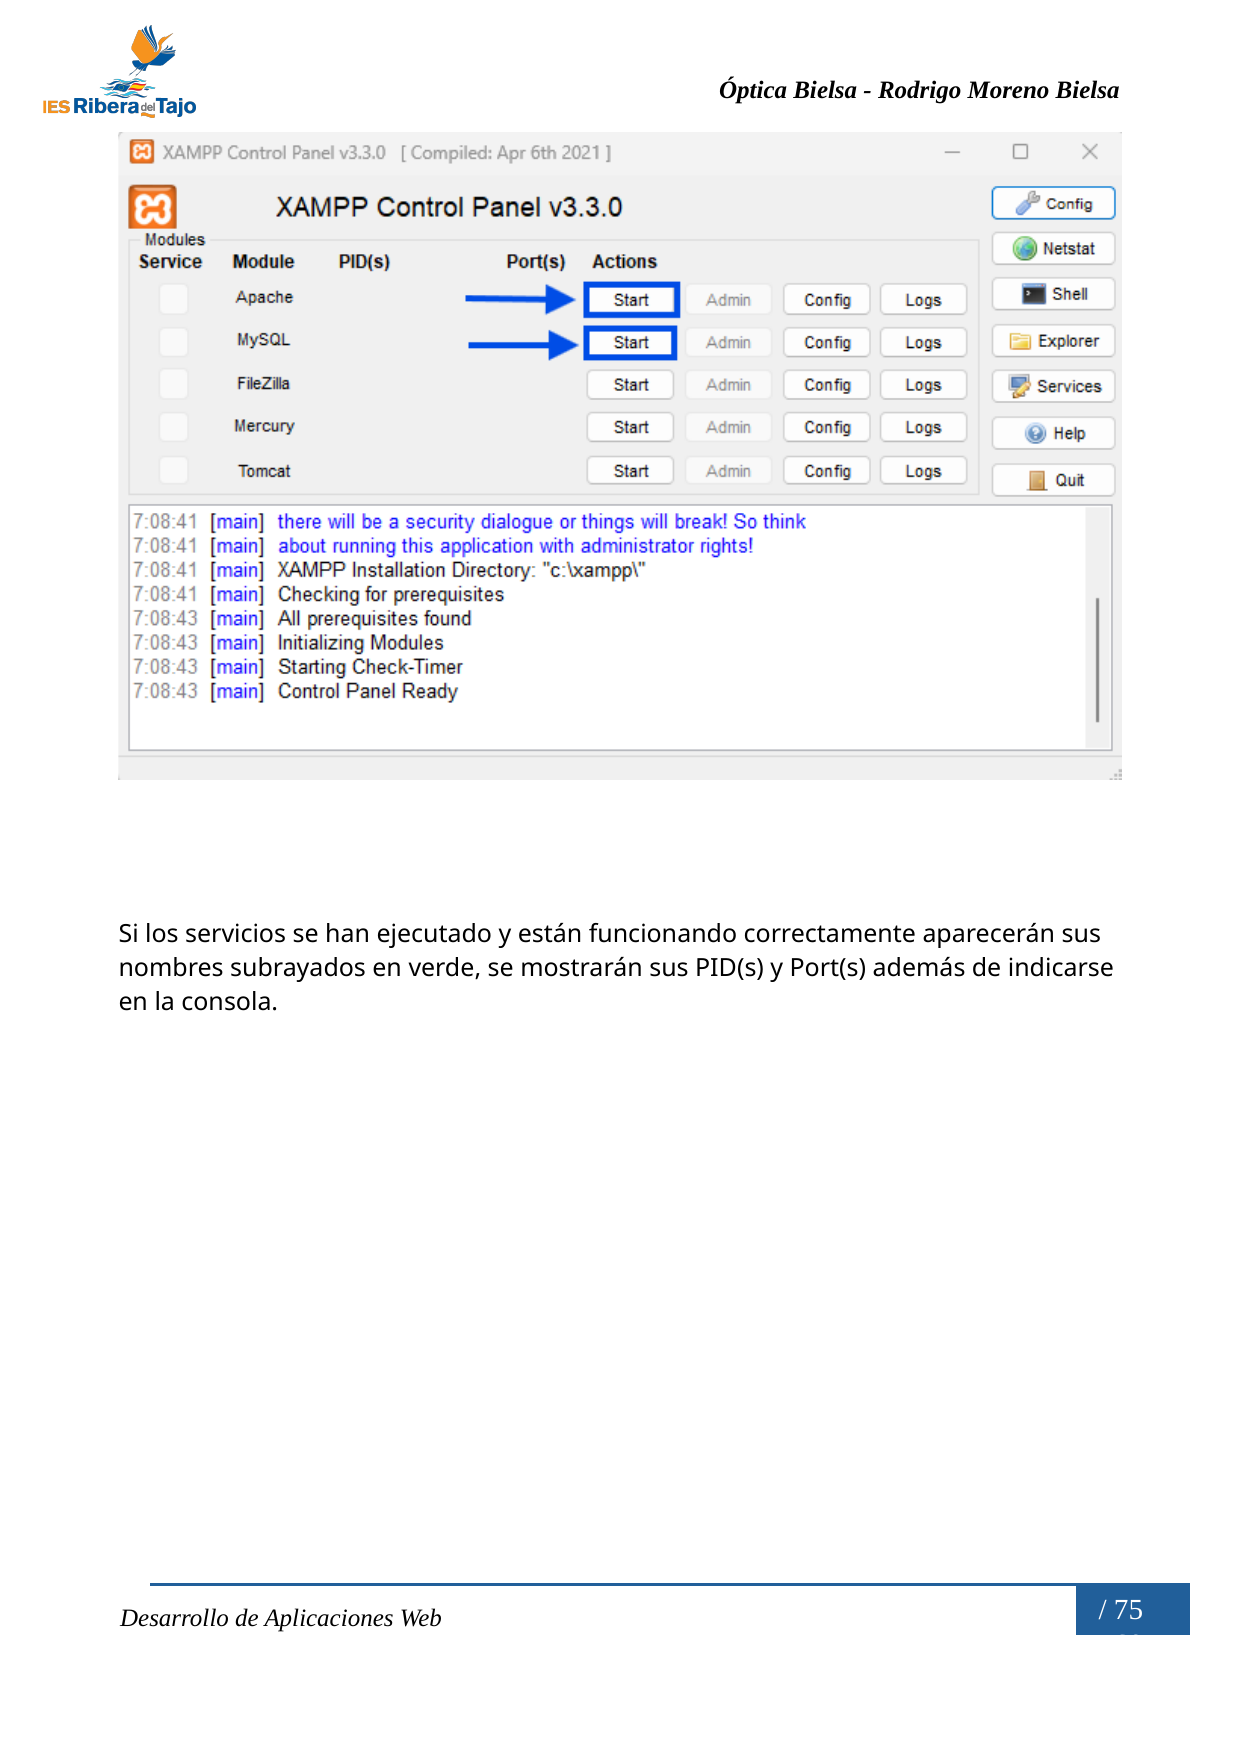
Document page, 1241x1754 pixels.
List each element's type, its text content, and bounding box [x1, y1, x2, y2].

text Si los servicios se han ejecutado y están funcionando correctamente aparecerán sus nombres subrayados en verde, se mostrarán sus PID(s) y Port(s) además de indicarse en la consola. [118, 916, 1122, 1018]
